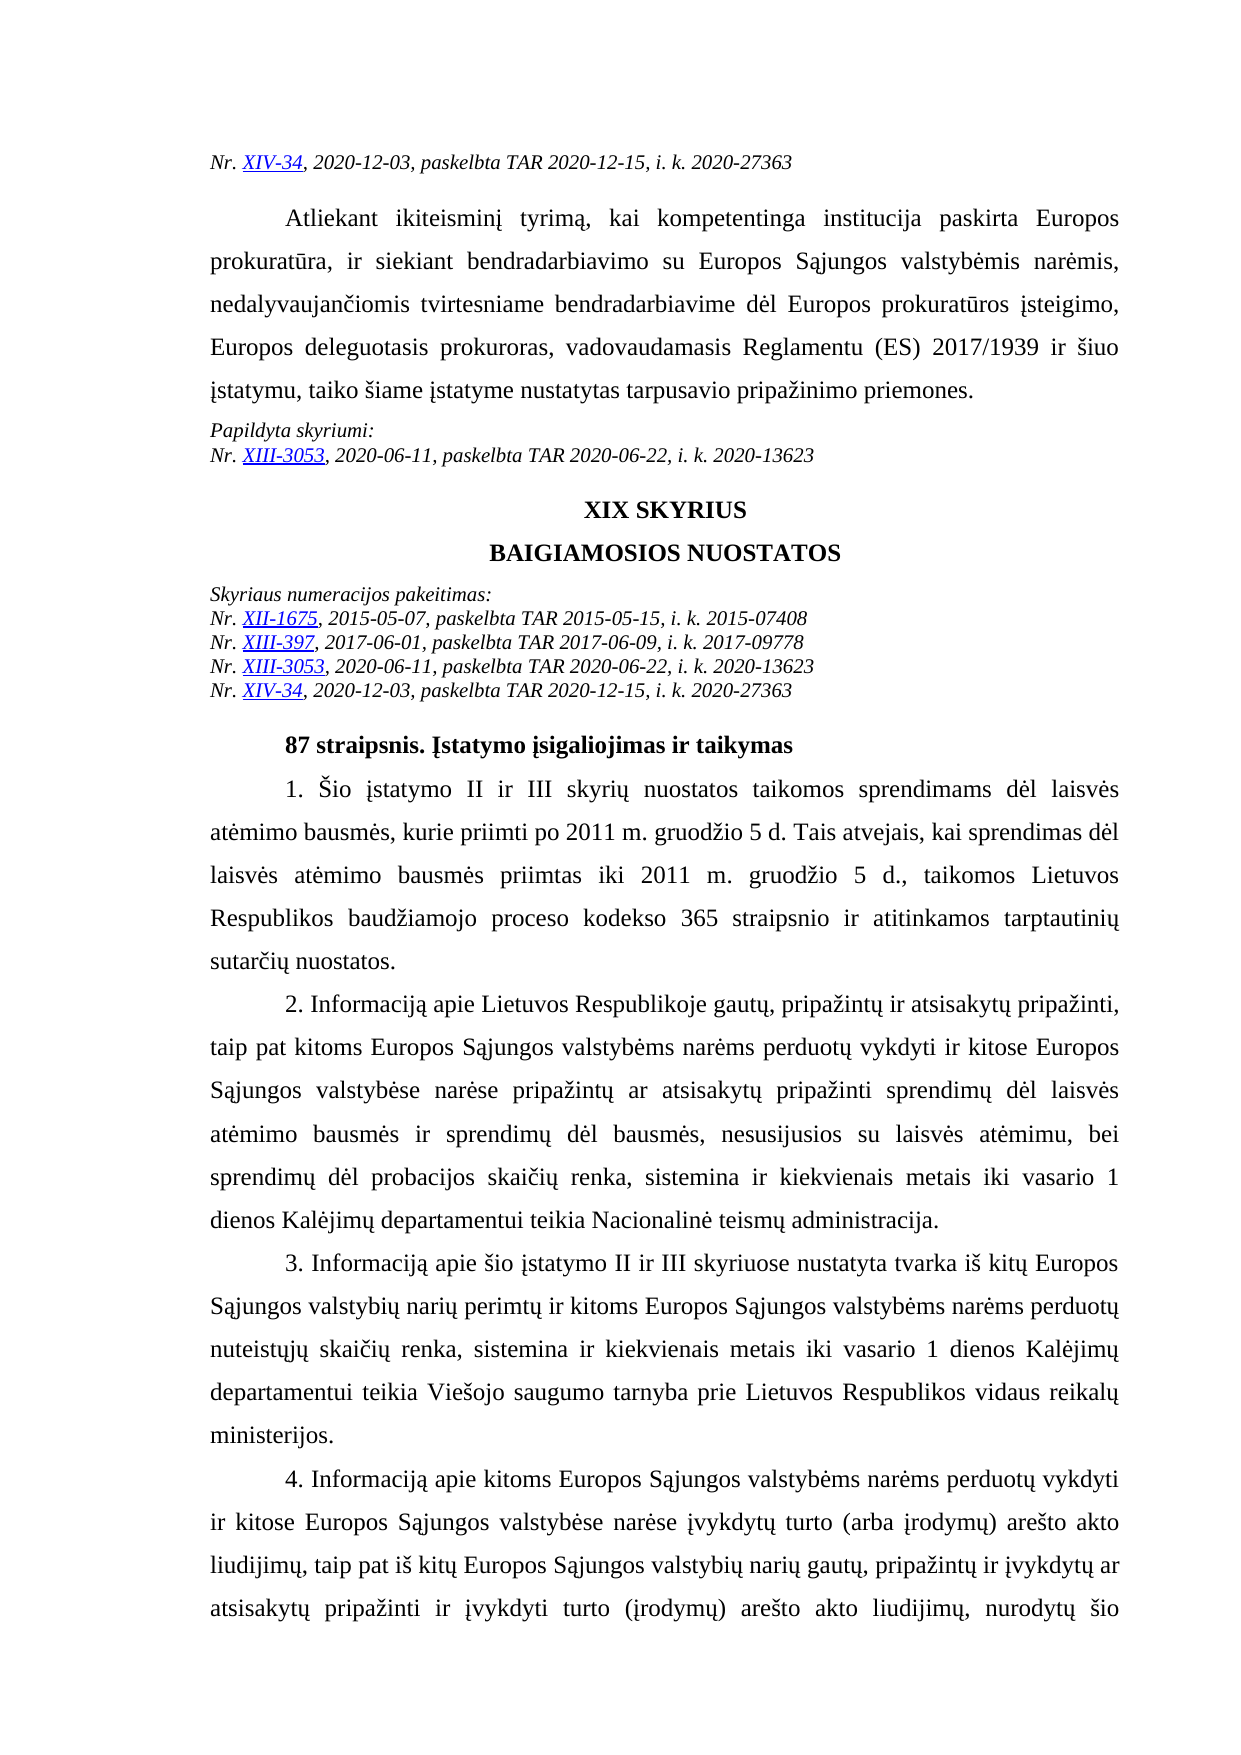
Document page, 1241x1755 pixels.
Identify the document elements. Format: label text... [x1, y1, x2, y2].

text Nr. XIII-3053, 2020-06-11, paskelbta TAR 2020-06-22, i. k. 2020-13623 [210, 654, 1120, 678]
text Nr. XIII-3053, 2020-06-11, paskelbta TAR 2020-06-22, i. k. 2020-13623 [210, 442, 1120, 467]
text Nr. XII-1675, 2015-05-07, paskelbta TAR 2015-05-15, i. k. 2015-07408 [210, 606, 1120, 630]
text 1. Šio įstatymo II ir III skyrių nuostatos taikomos sprendimams dėl laisvės atėmimo bausmės, kurie priimti po 2011 m. gruodžio 5 d. Tais atvejais, kai sprendimas dėl laisvės atėmimo bausmės priimtas iki 2011 m. gruodžio 5 d., taikomos Lietuvos Respublikos baudžiamojo proceso kodekso 365 straipsnio ir atitinkamos tarptautinių sutarčių nuostatos. [210, 774, 1120, 975]
text 2. Informaciją apie Lietuvos Respublikoje gautų, pripažintų ir atsisakytų pripažinti, taip pat kitoms Europos Sąjungos valstybėms narėms perduotų vykdyti ir kitose Europos Sąjungos valstybėse narėse pripažintų ar atsisakytų pripažinti sprendimų dėl laisvės atėmimo bausmės ir sprendimų dėl bausmės, nesusijusios su laisvės atėmimu, bei sprendimų dėl probacijos skaičių renka, sistemina ir kiekvienais metais iki vasario 1 dienos Kalėjimų departamentui teikia Nacionalinė teismų administracija. [210, 989, 1120, 1234]
text BAIGIAMOSIOS NUOSTATOS [210, 538, 1120, 567]
text 87 straipsnis. Įstatymo įsigaliojimas ir taikymas [210, 731, 1120, 759]
text Papildyta skyriumi: [210, 418, 1120, 442]
text Skyriaus numeracijos pakeitimas: [210, 582, 1120, 606]
text 3. Informaciją apie šio įstatymo II ir III skyriuose nustatyta tvarka iš kitų Europos Sąjungos valstybių narių perimtų ir kitoms Europos Sąjungos valstybėms narėms perduotų nuteistųjų skaičių renka, sistemina ir kiekvienais metais iki vasario 1 dienos Kalėjimų departamentui teikia Viešojo saugumo tarnyba prie Lietuvos Respublikos vidaus reikalų ministerijos. [210, 1248, 1120, 1449]
text Atliekant ikiteisminį tyrimą, kai kompetentinga institucija paskirta Europos prokuratūra, ir siekiant bendradarbiavimo su Europos Sąjungos valstybėmis narėmis, nedalyvaujančiomis tvirtesniame bendradarbiavime dėl Europos prokuratūros įsteigimo, Europos deleguotasis prokuroras, vadovaudamasis Reglamentu (ES) 2017/1939 ir šiuo įstatymu, taiko šiame įstatyme nustatytas tarpusavio pripažinimo priemones. [210, 203, 1120, 404]
text Nr. XIV-34, 2020-12-03, paskelbta TAR 2020-12-15, i. k. 2020-27363 [210, 678, 1120, 702]
text Nr. XIII-397, 2017-06-01, paskelbta TAR 2017-06-09, i. k. 2017-09778 [210, 630, 1120, 654]
text XIX SKYRIUS [210, 495, 1120, 524]
text 4. Informaciją apie kitoms Europos Sąjungos valstybėms narėms perduotų vykdyti ir kitose Europos Sąjungos valstybėse narėse įvykdytų turto (arba įrodymų) arešto akto liudijimų, taip pat iš kitų Europos Sąjungos valstybių narių gautų, pripažintų ir įvykdytų ar atsisakytų pripažinti ir įvykdyti turto (įrodymų) arešto akto liudijimų, nurodytų šio [210, 1464, 1120, 1622]
text Nr. XIV-34, 2020-12-03, paskelbta TAR 2020-12-15, i. k. 2020-27363 [210, 150, 1120, 174]
